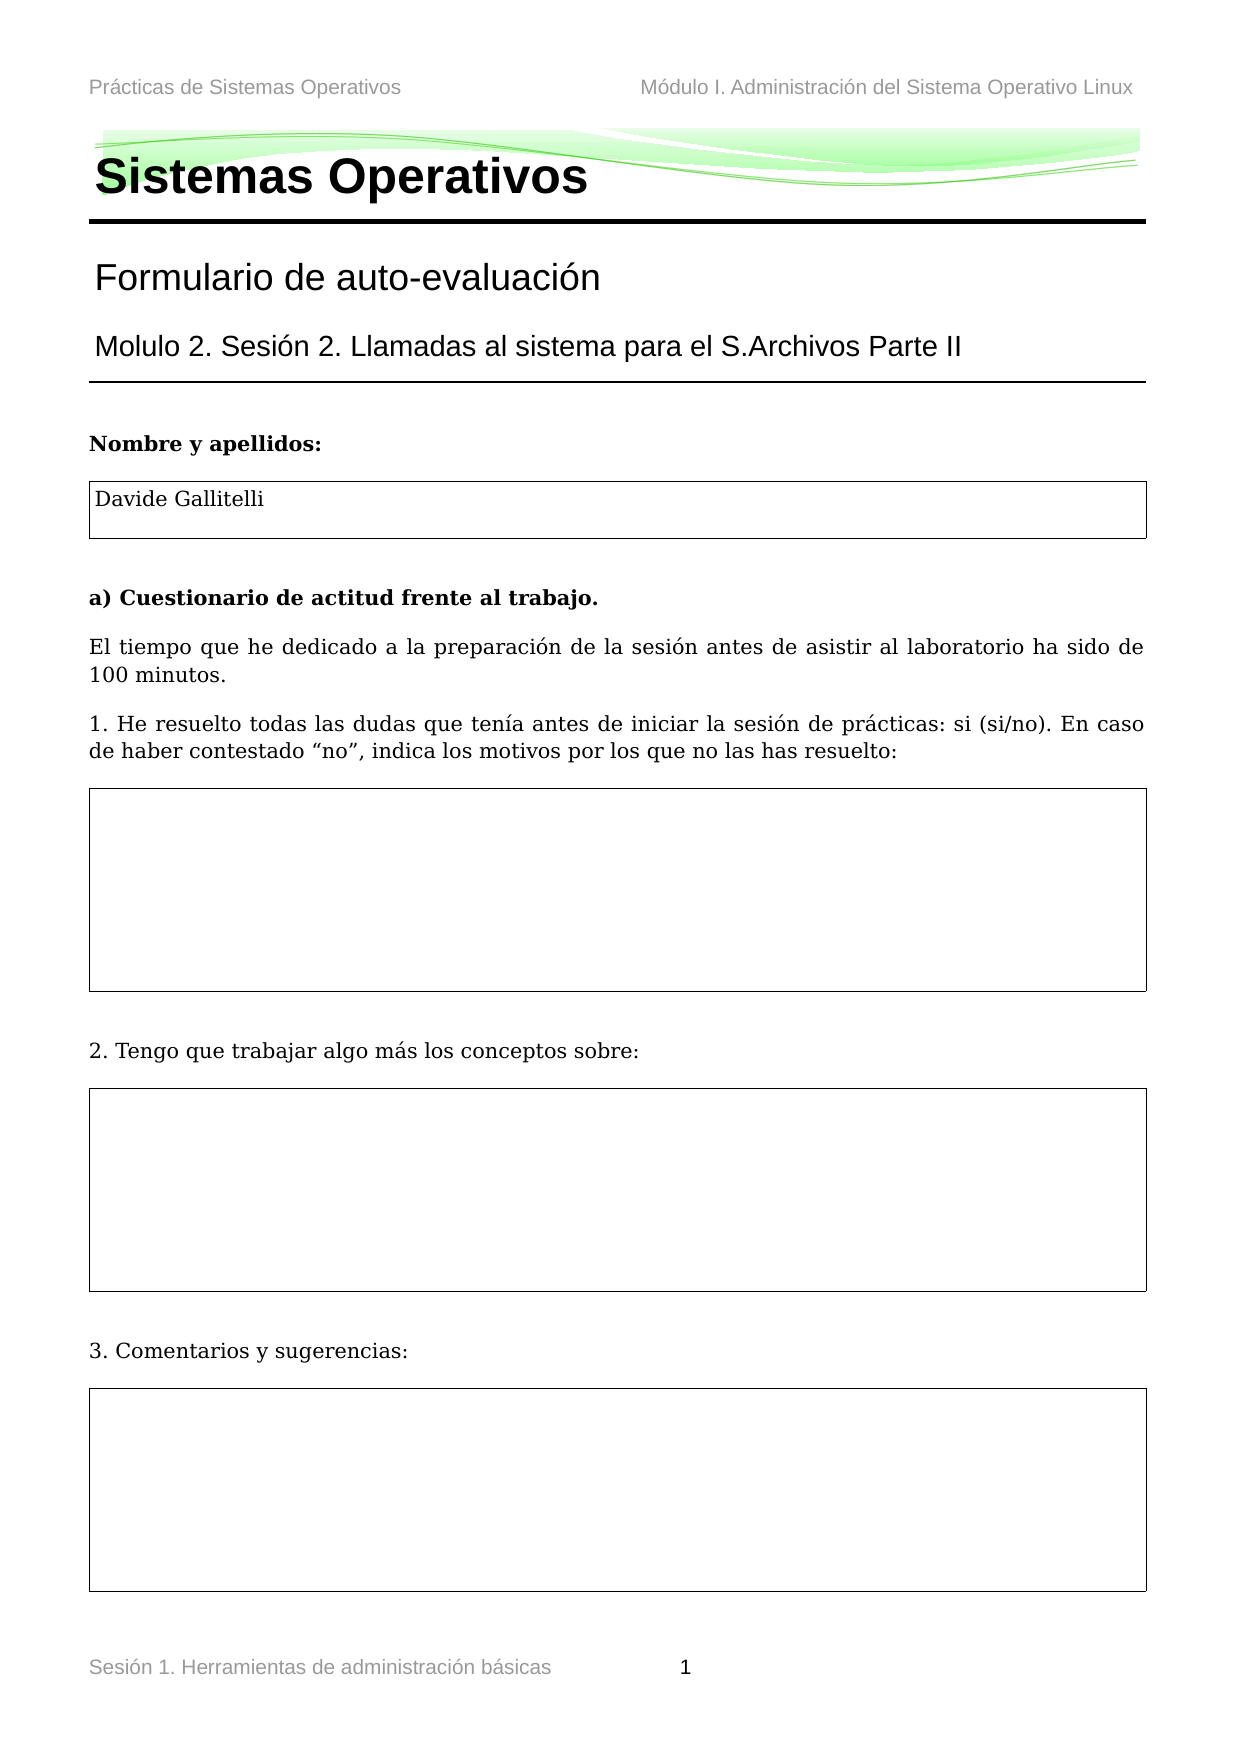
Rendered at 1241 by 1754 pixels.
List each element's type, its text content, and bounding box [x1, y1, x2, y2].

picture [94, 128, 1141, 195]
text El tiempo que he dedicado a la preparación de la sesión antes de asistir al laboratorio ha sido de 100 minutos. [89, 635, 1146, 687]
table_header [90, 789, 1146, 991]
table_header Davide Gallitelli [90, 482, 1146, 537]
table_header [90, 1389, 1146, 1591]
text a) Cuestionario de actitud frente al trabajo. [89, 586, 1146, 611]
text 1. He resuelto todas las dudas que tenía antes de iniciar la sesión de prácticas: si (si/no). En caso de haber contestado “no”, indica los motivos por los que no las has resuelto: [89, 712, 1146, 764]
text 3. Comentarios y sugerencias: [89, 1339, 1146, 1364]
table_header [90, 1089, 1146, 1291]
text Nombre y apellidos: [89, 432, 1146, 456]
picture [376, 171, 387, 189]
table_header Sistemas Operativos [89, 123, 1146, 219]
text 2. Tengo que trabajar algo más los conceptos sobre: [89, 1039, 1146, 1064]
table_header Formulario de auto-evaluación Molulo 2. Sesión 2. Llamadas al sistema para el S.Archivos Parte II [89, 224, 1146, 381]
